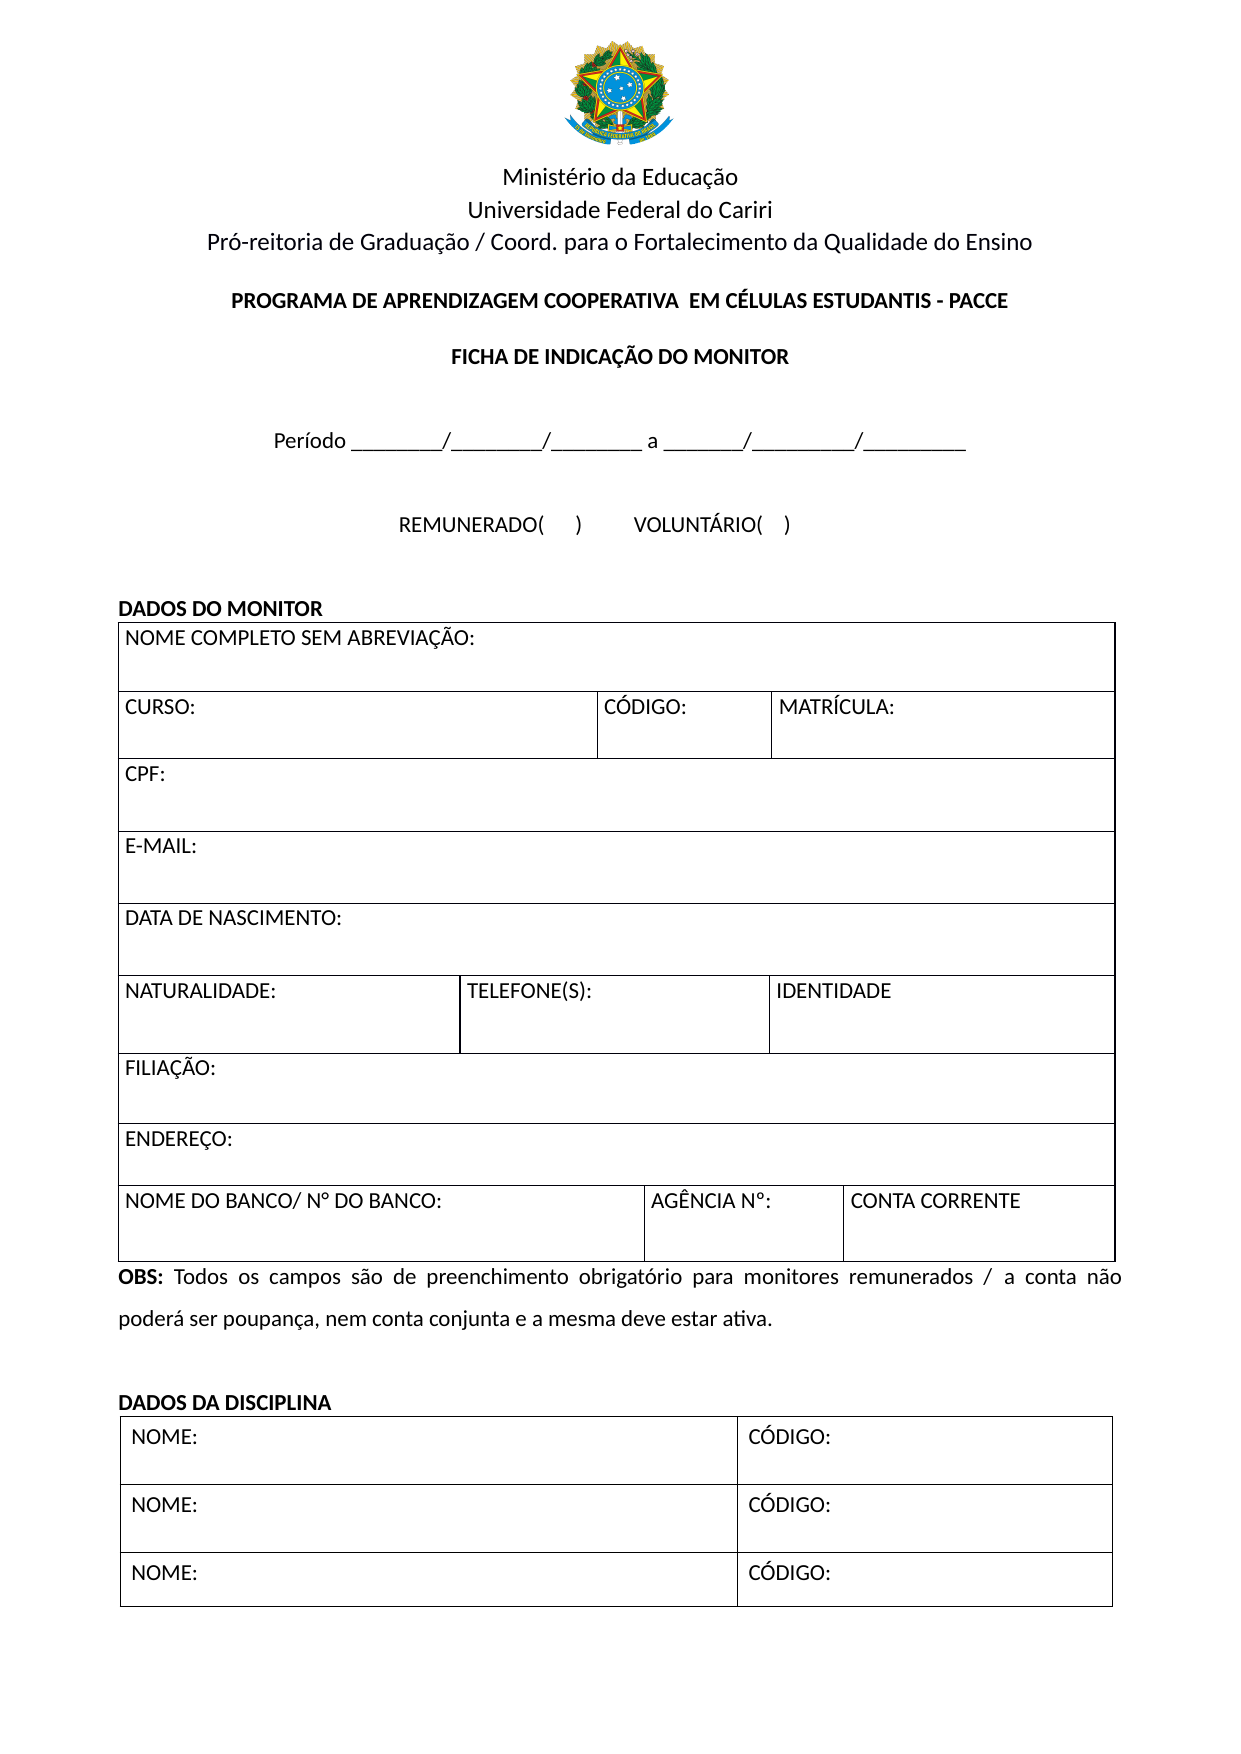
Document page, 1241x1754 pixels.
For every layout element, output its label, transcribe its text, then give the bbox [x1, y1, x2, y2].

table_cell ENDEREÇO: [119, 1124, 1114, 1185]
text OBS: Todos os campos são de preenchimento obrigatório para monitores remunerados / a conta não poderá ser poupança, nem conta conjunta e a mesma deve estar ativa. [118, 1262, 1122, 1332]
table_cell CPF: [119, 759, 1114, 831]
table_cell CONTA CORRENTE [844, 1186, 1114, 1261]
table_cell CÓDIGO: [738, 1485, 1112, 1552]
text FICHA DE INDICAÇÃO DO MONITOR [118, 342, 1122, 370]
table_cell NOME: [121, 1553, 737, 1606]
table_cell NOME DO BANCO/ N° DO BANCO: [119, 1186, 644, 1261]
table_cell IDENTIDADE [770, 976, 1114, 1052]
table_header NOME: [121, 1417, 737, 1484]
table_cell CÓDIGO: [738, 1553, 1112, 1606]
table_cell NATURALIDADE: [119, 976, 459, 1052]
table_cell CURSO: [119, 692, 597, 758]
table_cell DATA DE NASCIMENTO: [119, 904, 1114, 975]
table_cell MATRÍCULA: [772, 692, 1114, 758]
table_cell AGÊNCIA Nº: [645, 1186, 843, 1261]
text REMUNERADO( ) VOLUNTÁRIO( ) [118, 510, 1122, 538]
text DADOS DA DISCIPLINA [118, 1388, 1122, 1416]
table_cell E-MAIL: [119, 832, 1114, 902]
picture [642, 125, 653, 133]
picture [609, 71, 680, 149]
table_header NOME COMPLETO SEM ABREVIAÇÃO: [119, 623, 1114, 691]
table_cell FILIAÇÃO: [119, 1054, 1114, 1123]
text DADOS DO MONITOR [118, 594, 1122, 622]
table_cell TELEFONE(S): [461, 976, 769, 1052]
text PROGRAMA DE APRENDIZAGEM COOPERATIVA EM CÉLULAS ESTUDANTIS - PACCE [118, 286, 1122, 314]
text Período ________/________/________ a _______/_________/_________ [118, 426, 1122, 454]
table_header CÓDIGO: [738, 1417, 1112, 1484]
table_cell CÓDIGO: [598, 692, 771, 758]
table_cell NOME: [121, 1485, 737, 1552]
